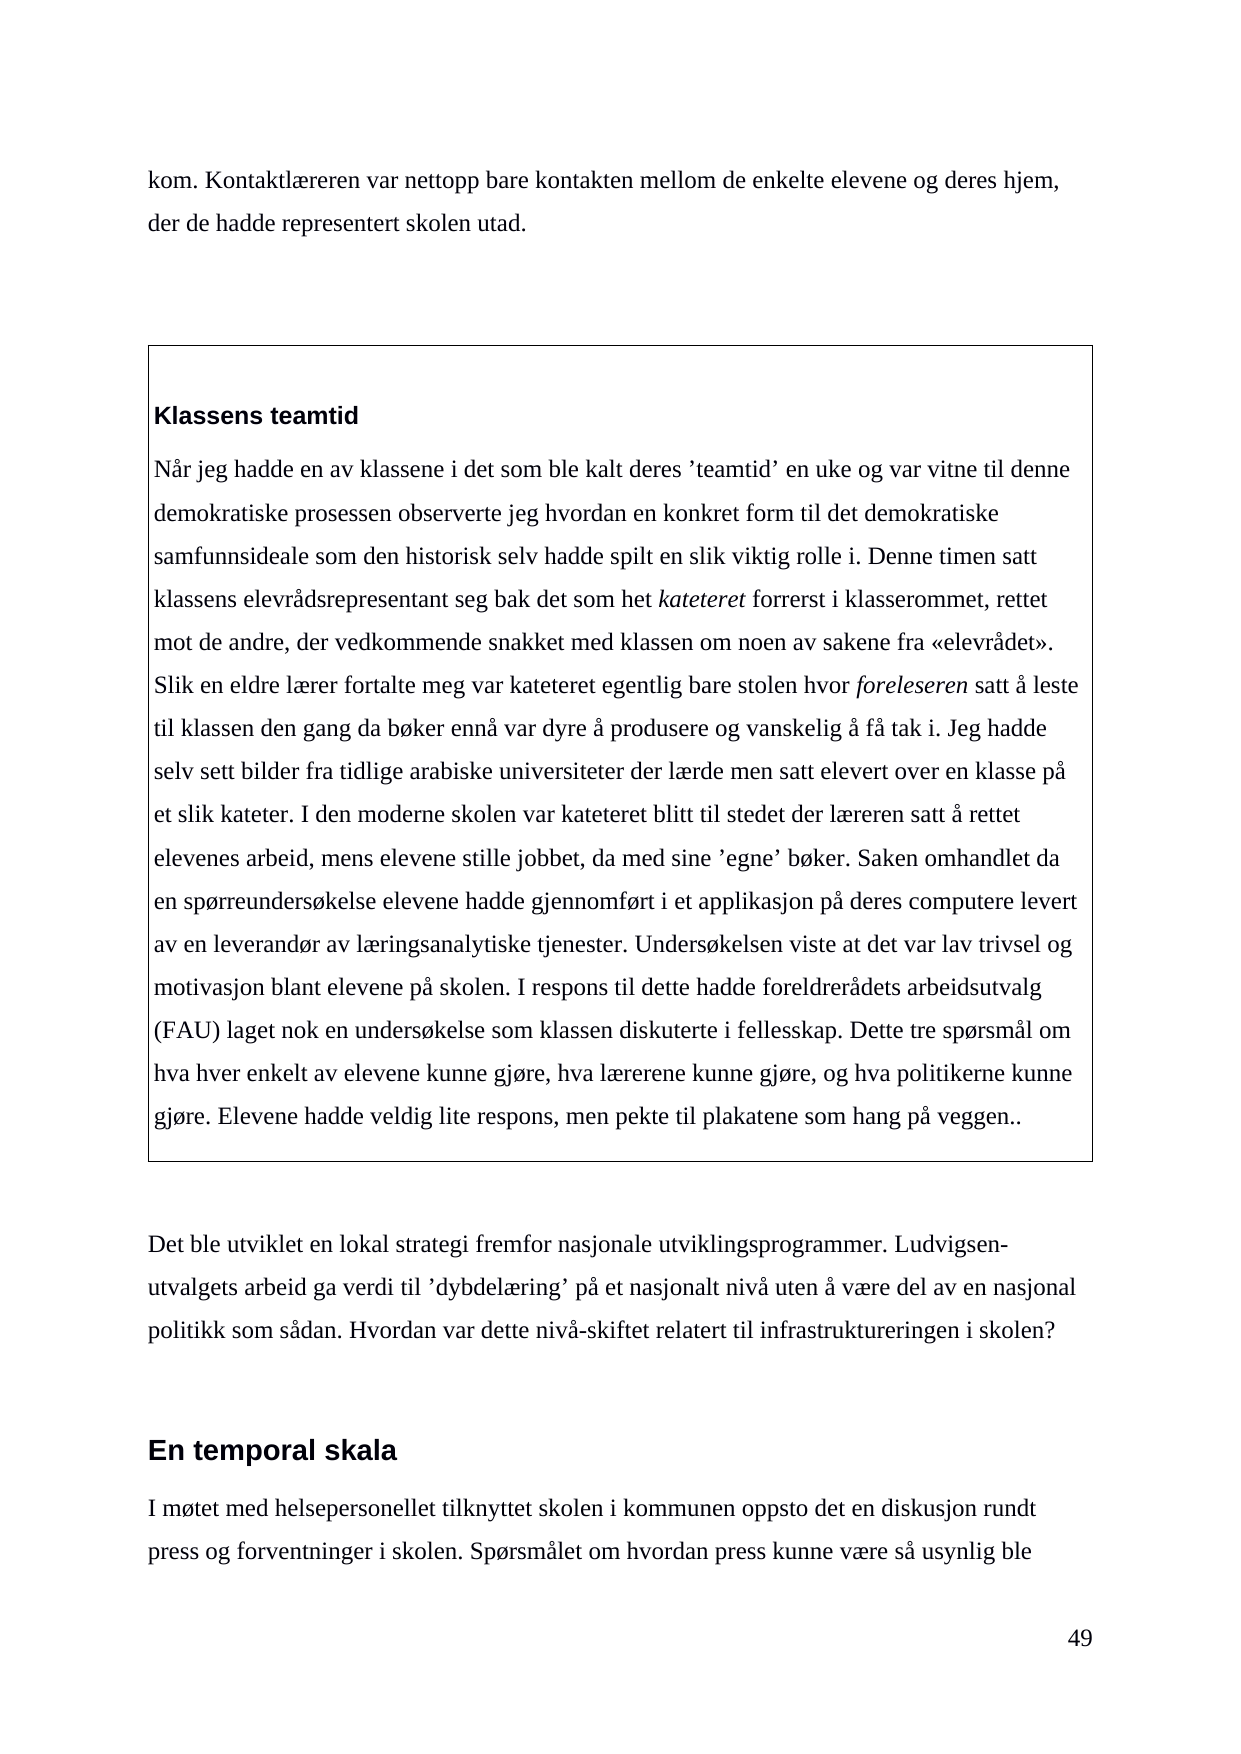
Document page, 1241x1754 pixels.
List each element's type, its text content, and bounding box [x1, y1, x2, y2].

text kom. Kontaktlæreren var nettopp bare kontakten mellom de enkelte elevene og deres hjem, der de hadde representert skolen utad. [148, 165, 1092, 237]
table_header Klassens teamtid Når jeg hadde en av klassene i det som ble kalt deres ’teamtid’ en uke og var vitne til denne demokratiske prosessen observerte jeg hvordan en konkret form til det demokratiske samfunnsideale som den historisk selv hadde spilt en slik viktig rolle i. Denne timen satt klassens elevrådsrepresentant seg bak det som het kateteret forrerst i klasserommet, rettet mot de andre, der vedkommende snakket med klassen om noen av sakene fra «elevrådet». Slik en eldre lærer fortalte meg var kateteret egentlig bare stolen hvor foreleseren satt å leste til klassen den gang da bøker ennå var dyre å produsere og vanskelig å få tak i. Jeg hadde selv sett bilder fra tidlige arabiske universiteter der lærde men satt elevert over en klasse på et slik kateter. I den moderne skolen var kateteret blitt til stedet der læreren satt å rettet elevenes arbeid, mens elevene stille jobbet, da med sine ’egne’ bøker. Saken omhandlet da en spørreundersøkelse elevene hadde gjennomført i et applikasjon på deres computere levert av en leverandør av læringsanalytiske tjenester. Undersøkelsen viste at det var lav trivsel og motivasjon blant elevene på skolen. I respons til dette hadde foreldrerådets arbeidsutvalg (FAU) laget nok en undersøkelse som klassen diskuterte i fellesskap. Dette tre spørsmål om hva hver enkelt av elevene kunne gjøre, hva lærerene kunne gjøre, og hva politikerne kunne gjøre. Elevene hadde veldig lite respons, men pekte til plakatene som hang på veggen.. [149, 346, 1092, 1161]
text Det ble utviklet en lokal strategi fremfor nasjonale utviklingsprogrammer. Ludvigsen-utvalgets arbeid ga verdi til ’dybdelæring’ på et nasjonalt nivå uten å være del av en nasjonal politikk som sådan. Hvordan var dette nivå-skiftet relatert til infrastruktureringen i skolen? [148, 1229, 1092, 1344]
subtitle En temporal skala [148, 1433, 1092, 1467]
text I møtet med helsepersonellet tilknyttet skolen i kommunen oppsto det en diskusjon rundt press og forventninger i skolen. Spørsmålet om hvordan press kunne være så usynlig ble [148, 1493, 1092, 1565]
